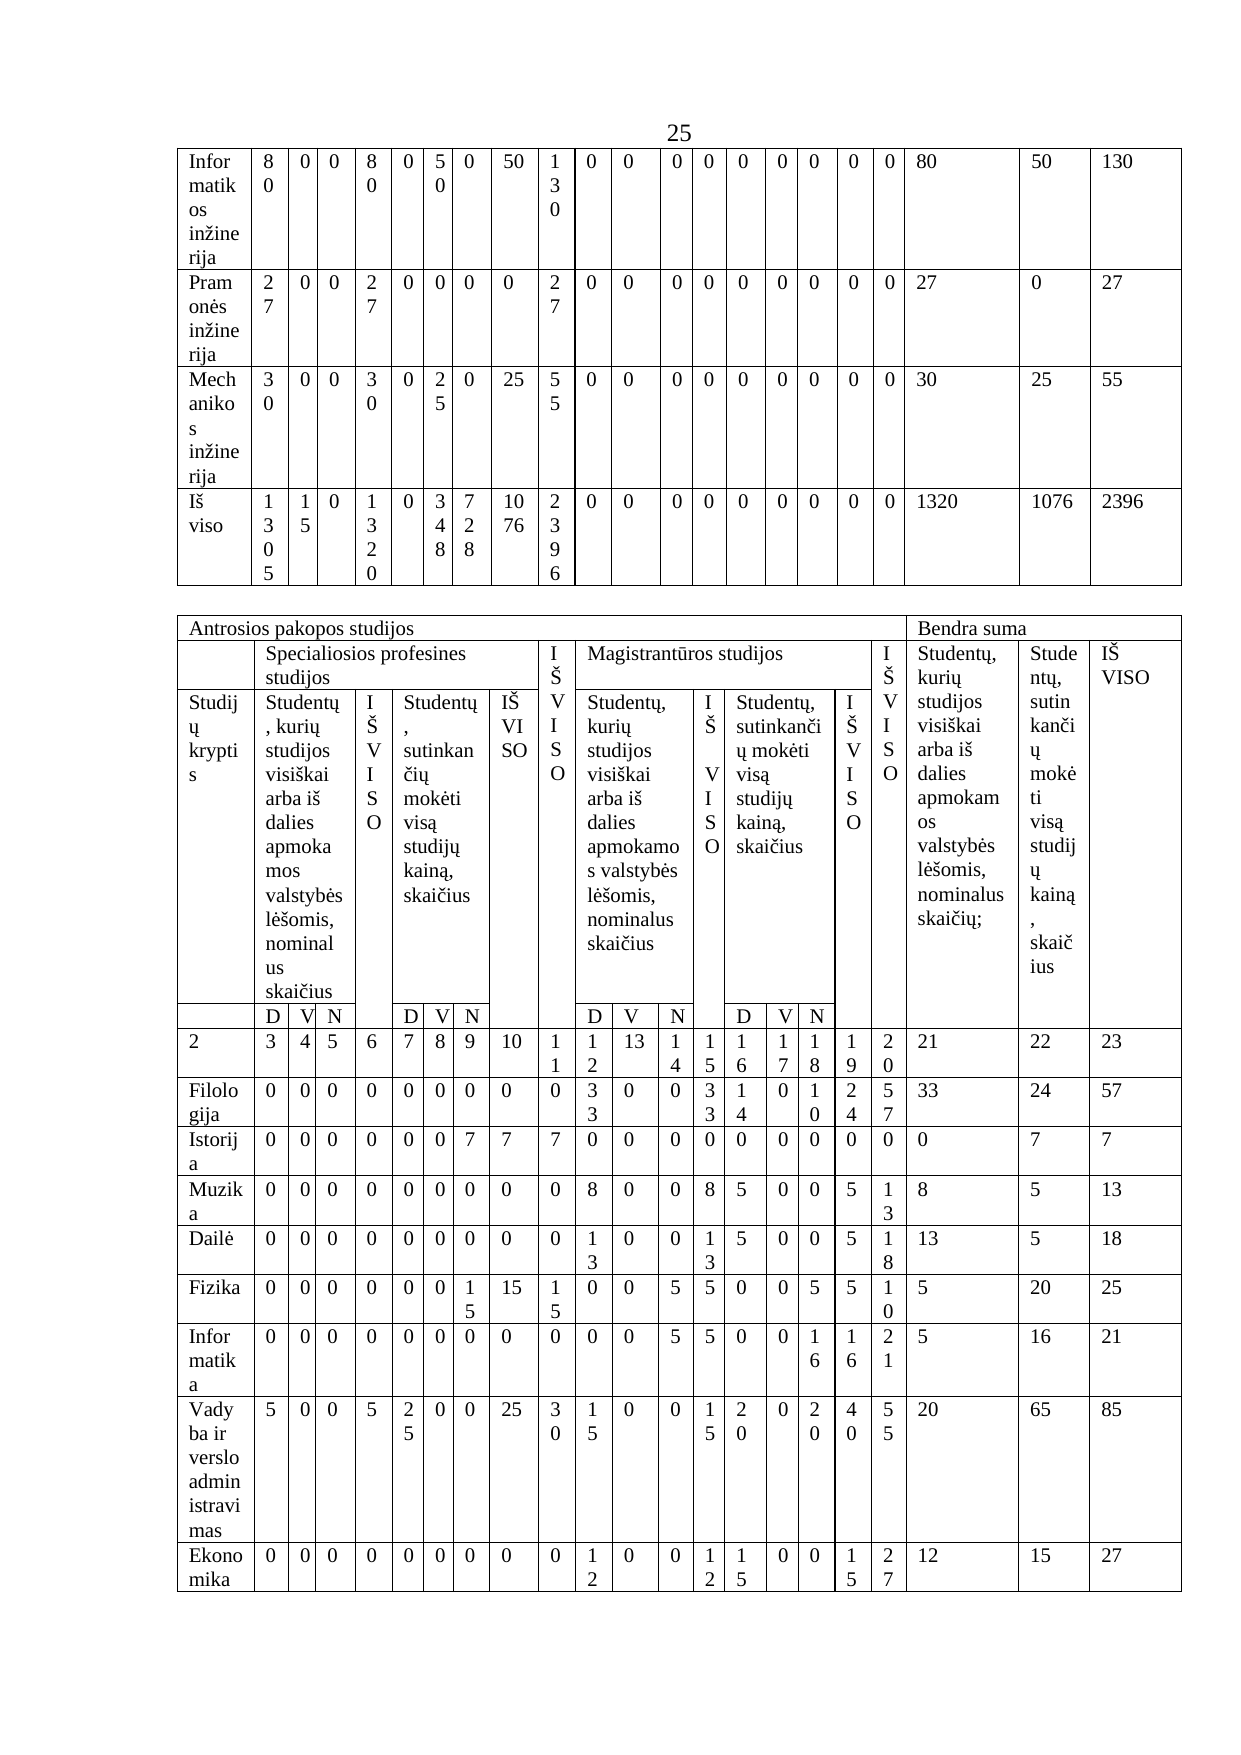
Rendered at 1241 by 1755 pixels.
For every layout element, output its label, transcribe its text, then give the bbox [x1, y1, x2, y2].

table_cell 0 [799, 1176, 834, 1224]
table_cell 0 [798, 270, 837, 366]
table_cell 0 [316, 1324, 355, 1396]
table_cell 0 [727, 270, 765, 366]
table_cell N [316, 1004, 355, 1028]
table_cell 0 [490, 1078, 538, 1126]
table_cell 33 [576, 1078, 612, 1126]
table_cell 2396 [539, 489, 574, 585]
table_cell 27 [905, 270, 1019, 366]
table_cell 13 [872, 1176, 906, 1224]
table_cell 0 [289, 1127, 315, 1175]
table_cell 0 [838, 149, 873, 269]
table_cell 0 [613, 1275, 658, 1323]
table_cell 0 [393, 1176, 423, 1224]
table_cell 21 [907, 1029, 1018, 1077]
table_cell 5 [836, 1275, 871, 1323]
table_cell 21 [1090, 1324, 1181, 1396]
table_cell 0 [393, 1226, 423, 1274]
table_cell D [576, 1004, 612, 1028]
table_cell 18 [799, 1029, 834, 1077]
table_cell 5 [694, 1275, 724, 1323]
table_cell Studentų, sutinkančių mokėti visą studijų kainą, skaičius [393, 690, 489, 1003]
table_cell 18 [1090, 1226, 1181, 1274]
table_cell 5 [1019, 1226, 1089, 1274]
table_cell 728 [453, 489, 491, 585]
table_cell 13 [907, 1226, 1018, 1274]
table_cell 25 [424, 367, 452, 488]
table_cell 0 [490, 1543, 538, 1591]
table_cell 0 [725, 1324, 766, 1396]
table_cell 20 [1019, 1275, 1089, 1323]
table_cell 0 [316, 1127, 355, 1175]
table_cell 0 [613, 1543, 658, 1591]
table_cell 15 [490, 1275, 538, 1323]
table_cell 3 [255, 1029, 288, 1077]
table_cell 1076 [492, 489, 538, 585]
table_cell 24 [1019, 1078, 1089, 1126]
table_cell 0 [316, 1176, 355, 1224]
table_cell 10 [872, 1275, 906, 1323]
table_cell 0 [838, 270, 873, 366]
table_cell 0 [659, 1127, 693, 1175]
table_cell 0 [874, 270, 904, 366]
table_cell 0 [576, 1275, 612, 1323]
table_cell 5 [799, 1275, 834, 1323]
table_cell 20 [725, 1397, 766, 1542]
table_cell 0 [727, 489, 765, 585]
table_cell 24 [836, 1078, 871, 1126]
table_cell [178, 641, 254, 689]
table_cell 5 [659, 1324, 693, 1396]
table_cell 25 [490, 1397, 538, 1542]
table_cell 0 [613, 1226, 658, 1274]
table_cell 7 [1019, 1127, 1089, 1175]
table_cell 0 [766, 149, 797, 269]
table_cell 8 [694, 1176, 724, 1224]
table_cell 0 [539, 1226, 575, 1274]
table_cell Filologija [178, 1078, 254, 1126]
table_cell 0 [767, 1543, 798, 1591]
table_cell 30 [905, 367, 1019, 488]
table_cell 9 [454, 1029, 489, 1077]
table_cell 7 [1090, 1127, 1181, 1175]
table_cell 0 [424, 1275, 453, 1323]
table_cell 0 [392, 489, 423, 585]
table_cell 0 [727, 367, 765, 488]
table_cell 5 [1019, 1176, 1089, 1224]
table_cell 18 [872, 1226, 906, 1274]
table_cell 0 [766, 270, 797, 366]
table_cell 50 [1020, 149, 1090, 269]
table_cell 0 [798, 367, 837, 488]
table_cell 25 [393, 1397, 423, 1542]
table_cell 130 [1091, 149, 1181, 269]
table_cell 0 [424, 1078, 453, 1126]
table_cell 80 [905, 149, 1019, 269]
table_cell V [424, 1004, 453, 1028]
table_cell 0 [659, 1226, 693, 1274]
table_cell 0 [454, 1543, 489, 1591]
table_cell D [725, 1004, 766, 1028]
table_cell 0 [693, 367, 726, 488]
table_cell N [454, 1004, 489, 1028]
table_cell 0 [289, 1397, 315, 1542]
table_cell 0 [766, 489, 797, 585]
table_cell 0 [392, 367, 423, 488]
table_cell 12 [576, 1029, 612, 1077]
table_cell 0 [255, 1543, 288, 1591]
table_cell Mechanikos inžinerija [178, 367, 251, 488]
table_cell 0 [289, 1226, 315, 1274]
table_cell IŠ VISO [836, 690, 871, 1028]
table_cell 0 [799, 1226, 834, 1274]
table_cell 0 [289, 1543, 315, 1591]
table_cell 0 [576, 1324, 612, 1396]
table_cell 0 [661, 149, 692, 269]
table_cell 0 [659, 1397, 693, 1542]
table_cell 0 [356, 1127, 392, 1175]
table_cell 0 [836, 1127, 871, 1175]
table_cell 13 [694, 1226, 724, 1274]
table_cell IŠ VISO [490, 690, 538, 1028]
table_cell 0 [613, 1078, 658, 1126]
table_cell 0 [289, 367, 317, 488]
table_cell 0 [454, 1226, 489, 1274]
table_cell 0 [874, 149, 904, 269]
table_cell D [255, 1004, 288, 1028]
table_cell 80 [356, 149, 391, 269]
table_cell 30 [356, 367, 391, 488]
table_cell 0 [453, 270, 491, 366]
table_cell 2 [178, 1029, 254, 1077]
table_cell 27 [872, 1543, 906, 1591]
table_cell 0 [393, 1078, 423, 1126]
table_cell 15 [1019, 1543, 1089, 1591]
table_cell 0 [454, 1078, 489, 1126]
table_cell Informatikos inžinerija [178, 149, 251, 269]
table_cell 0 [798, 149, 837, 269]
table_cell 33 [694, 1078, 724, 1126]
table_cell 0 [255, 1078, 288, 1126]
table_cell Fizika [178, 1275, 254, 1323]
table_cell 0 [659, 1078, 693, 1126]
table_cell 14 [659, 1029, 693, 1077]
table_cell 0 [255, 1127, 288, 1175]
table_cell 19 [836, 1029, 871, 1077]
table_cell 22 [1019, 1029, 1089, 1077]
table_cell Pramonės inžinerija [178, 270, 251, 366]
table_cell 0 [767, 1078, 798, 1126]
table_cell 15 [289, 489, 317, 585]
table_cell 0 [576, 367, 611, 488]
table_cell 0 [316, 1078, 355, 1126]
table_cell 0 [539, 1543, 575, 1591]
table_cell [178, 1004, 254, 1028]
table_cell 0 [693, 149, 726, 269]
table_cell 0 [612, 270, 660, 366]
table_cell 0 [838, 367, 873, 488]
table_cell 7 [454, 1127, 489, 1175]
table_cell V [767, 1004, 798, 1028]
table_cell 0 [725, 1127, 766, 1175]
table_cell 0 [453, 149, 491, 269]
table_cell 0 [799, 1127, 834, 1175]
table_cell IŠ VISO [694, 690, 724, 1028]
table_cell 0 [612, 367, 660, 488]
table_cell 15 [539, 1275, 575, 1323]
table_cell IŠ VISO [539, 641, 575, 1028]
table_cell 0 [490, 1324, 538, 1396]
table_cell Muzika [178, 1176, 254, 1224]
table_cell 0 [576, 149, 611, 269]
table_cell 0 [318, 489, 355, 585]
table_cell 0 [454, 1324, 489, 1396]
table_cell 0 [356, 1324, 392, 1396]
table_cell 0 [766, 367, 797, 488]
table_cell 0 [424, 1226, 453, 1274]
table_cell 0 [490, 1226, 538, 1274]
table_cell 0 [316, 1397, 355, 1542]
table_cell 0 [424, 270, 452, 366]
table_cell Iš viso [178, 489, 251, 585]
table_cell 0 [539, 1176, 575, 1224]
table_cell 30 [539, 1397, 575, 1542]
table_cell 5 [836, 1226, 871, 1274]
table_cell 25 [1020, 367, 1090, 488]
table_cell 0 [289, 1176, 315, 1224]
table_cell Studentų, sutinkančių mokėti visą studijų kainą, skaičius [725, 690, 834, 1003]
table_cell 50 [424, 149, 452, 269]
table_cell 0 [576, 1127, 612, 1175]
table_cell 8 [424, 1029, 453, 1077]
table_cell 0 [316, 1275, 355, 1323]
table_cell 0 [393, 1275, 423, 1323]
table_cell 7 [393, 1029, 423, 1077]
table_cell 85 [1090, 1397, 1181, 1542]
table_cell 1320 [356, 489, 391, 585]
table_cell 27 [1090, 1543, 1181, 1591]
table_cell 12 [907, 1543, 1018, 1591]
table_cell 0 [424, 1127, 453, 1175]
table_cell 0 [318, 270, 355, 366]
table_cell 0 [289, 1275, 315, 1323]
table_cell Studentų, kurių studijos visiškai arba iš dalies apmokamos valstybės lėšomis, nominalus skaičius [255, 690, 355, 1003]
table_cell 7 [539, 1127, 575, 1175]
table_cell N [659, 1004, 693, 1028]
table_cell 12 [694, 1543, 724, 1591]
table_cell 27 [252, 270, 288, 366]
table_cell 0 [392, 270, 423, 366]
table_cell 0 [316, 1226, 355, 1274]
table_cell 0 [255, 1275, 288, 1323]
table_cell 10 [799, 1078, 834, 1126]
table_cell 8 [576, 1176, 612, 1224]
table_cell 0 [872, 1127, 906, 1175]
table_cell V [613, 1004, 658, 1028]
table_cell 6 [356, 1029, 392, 1077]
table_cell 0 [393, 1543, 423, 1591]
table_cell 0 [289, 270, 317, 366]
table_cell 25 [492, 367, 538, 488]
table_cell 15 [454, 1275, 489, 1323]
table_cell 0 [356, 1275, 392, 1323]
table_cell 11 [539, 1029, 575, 1077]
table_cell 0 [316, 1543, 355, 1591]
table_cell 0 [767, 1176, 798, 1224]
table_cell 25 [1090, 1275, 1181, 1323]
table_cell 0 [767, 1226, 798, 1274]
table_cell 0 [392, 149, 423, 269]
table_cell 0 [725, 1275, 766, 1323]
table_cell 23 [1090, 1029, 1181, 1077]
table_cell 16 [836, 1324, 871, 1396]
table_cell 1076 [1020, 489, 1090, 585]
table_cell 5 [725, 1226, 766, 1274]
table_cell 0 [289, 1078, 315, 1126]
table_cell 5 [316, 1029, 355, 1077]
table_cell 5 [907, 1275, 1018, 1323]
table_cell 0 [838, 489, 873, 585]
table_cell 55 [872, 1397, 906, 1542]
table_cell 2396 [1091, 489, 1181, 585]
table_header Bendra suma [907, 616, 1181, 640]
table_cell 0 [661, 489, 692, 585]
table_cell 0 [799, 1543, 834, 1591]
table_cell 0 [454, 1397, 489, 1542]
table_cell 0 [727, 149, 765, 269]
table_cell Vadyba ir verslo administravimas [178, 1397, 254, 1542]
table_cell 0 [255, 1226, 288, 1274]
table_cell 13 [576, 1226, 612, 1274]
table_cell 0 [767, 1397, 798, 1542]
table_cell 15 [694, 1029, 724, 1077]
table_cell 15 [694, 1397, 724, 1542]
table_cell 33 [907, 1078, 1018, 1126]
table_cell Magistrantūros studijos [576, 641, 871, 689]
table_cell 0 [289, 1324, 315, 1396]
table_cell 0 [874, 367, 904, 488]
table_cell 0 [356, 1078, 392, 1126]
table_cell 1305 [252, 489, 288, 585]
table_cell 27 [1091, 270, 1181, 366]
table_cell V [289, 1004, 315, 1028]
table_cell 0 [694, 1127, 724, 1175]
table_cell 0 [612, 489, 660, 585]
table_cell 55 [539, 367, 574, 488]
table_cell 0 [318, 149, 355, 269]
table_cell 20 [872, 1029, 906, 1077]
table_cell 0 [424, 1543, 453, 1591]
table_cell 0 [693, 270, 726, 366]
table_cell 50 [492, 149, 538, 269]
table_cell 20 [799, 1397, 834, 1542]
table_cell 7 [490, 1127, 538, 1175]
table_cell 0 [356, 1226, 392, 1274]
table_cell 5 [694, 1324, 724, 1396]
table_cell 1320 [905, 489, 1019, 585]
table_cell 4 [289, 1029, 315, 1077]
table_cell 0 [661, 367, 692, 488]
table_cell 0 [798, 489, 837, 585]
table_cell 0 [767, 1275, 798, 1323]
table_cell 15 [576, 1397, 612, 1542]
table_cell Studijų kryptis [178, 690, 254, 1003]
table_cell 27 [539, 270, 574, 366]
table_cell 16 [725, 1029, 766, 1077]
table_cell 0 [613, 1324, 658, 1396]
table_cell 0 [576, 270, 611, 366]
table_cell 17 [767, 1029, 798, 1077]
table_cell 12 [576, 1543, 612, 1591]
table_cell 0 [767, 1324, 798, 1396]
table_cell 80 [252, 149, 288, 269]
table_cell 5 [836, 1176, 871, 1224]
table_cell 5 [907, 1324, 1018, 1396]
table_cell 0 [613, 1397, 658, 1542]
table_cell 0 [576, 489, 611, 585]
table_cell 0 [612, 149, 660, 269]
table_cell 0 [454, 1176, 489, 1224]
table_cell 0 [255, 1324, 288, 1396]
table_cell 0 [1020, 270, 1090, 366]
table_cell 0 [874, 489, 904, 585]
table_cell 0 [255, 1176, 288, 1224]
table_cell 0 [318, 367, 355, 488]
table_cell 0 [393, 1324, 423, 1396]
table_cell 0 [424, 1176, 453, 1224]
table_cell Studentų, kurių studijos visiškai arba iš dalies apmokamos valstybės lėšomis, nominalus skaičių; [907, 641, 1018, 1028]
table_cell 8 [907, 1176, 1018, 1224]
table_cell 13 [1090, 1176, 1181, 1224]
table_cell 20 [907, 1397, 1018, 1542]
table_cell 130 [539, 149, 574, 269]
table_cell 15 [836, 1543, 871, 1591]
table_cell 0 [424, 1324, 453, 1396]
table_header Antrosios pakopos studijos [178, 616, 906, 640]
table_cell 0 [492, 270, 538, 366]
table_cell 15 [725, 1543, 766, 1591]
table_cell Ekonomika [178, 1543, 254, 1591]
table_cell 0 [539, 1324, 575, 1396]
table_cell IŠ VISO [872, 641, 906, 1028]
table_cell IŠ VISO [1090, 641, 1181, 1028]
table_cell 16 [799, 1324, 834, 1396]
table_cell 10 [490, 1029, 538, 1077]
table_cell 57 [872, 1078, 906, 1126]
table_cell 5 [659, 1275, 693, 1323]
table_cell 0 [693, 489, 726, 585]
table_cell 0 [613, 1176, 658, 1224]
table_cell 57 [1090, 1078, 1181, 1126]
table_cell 30 [252, 367, 288, 488]
table_cell 0 [289, 149, 317, 269]
table_cell 40 [836, 1397, 871, 1542]
table_cell Informatika [178, 1324, 254, 1396]
table_cell 0 [767, 1127, 798, 1175]
table_cell 5 [356, 1397, 392, 1542]
table_cell 0 [907, 1127, 1018, 1175]
table_cell 14 [725, 1078, 766, 1126]
table_cell 0 [539, 1078, 575, 1126]
table_cell N [799, 1004, 834, 1028]
table_cell 0 [661, 270, 692, 366]
table_cell Specialiosios profesines studijos [255, 641, 538, 689]
table_cell 348 [424, 489, 452, 585]
table_cell 55 [1091, 367, 1181, 488]
table_cell 0 [659, 1176, 693, 1224]
table_cell 0 [393, 1127, 423, 1175]
table_cell D [393, 1004, 423, 1028]
table_cell 0 [659, 1543, 693, 1591]
table_cell 27 [356, 270, 391, 366]
table_cell 21 [872, 1324, 906, 1396]
table_cell Istorija [178, 1127, 254, 1175]
table_cell 0 [490, 1176, 538, 1224]
table_cell 0 [424, 1397, 453, 1542]
table_cell 0 [613, 1127, 658, 1175]
table_cell 5 [255, 1397, 288, 1542]
table_cell 16 [1019, 1324, 1089, 1396]
table_cell 13 [613, 1029, 658, 1077]
table_cell Studentų, sutinkančių mokėti visą studijų kainą, skaičius [1019, 641, 1089, 1028]
table_cell Studentų, kurių studijos visiškai arba iš dalies apmokamos valstybės lėšomis, nominalus skaičius [576, 690, 693, 1003]
table_cell 0 [356, 1543, 392, 1591]
table_cell 0 [356, 1176, 392, 1224]
table_cell IŠ VISO [356, 690, 392, 1028]
table_cell Dailė [178, 1226, 254, 1274]
table_cell 65 [1019, 1397, 1089, 1542]
table_cell 5 [725, 1176, 766, 1224]
table_cell 0 [453, 367, 491, 488]
